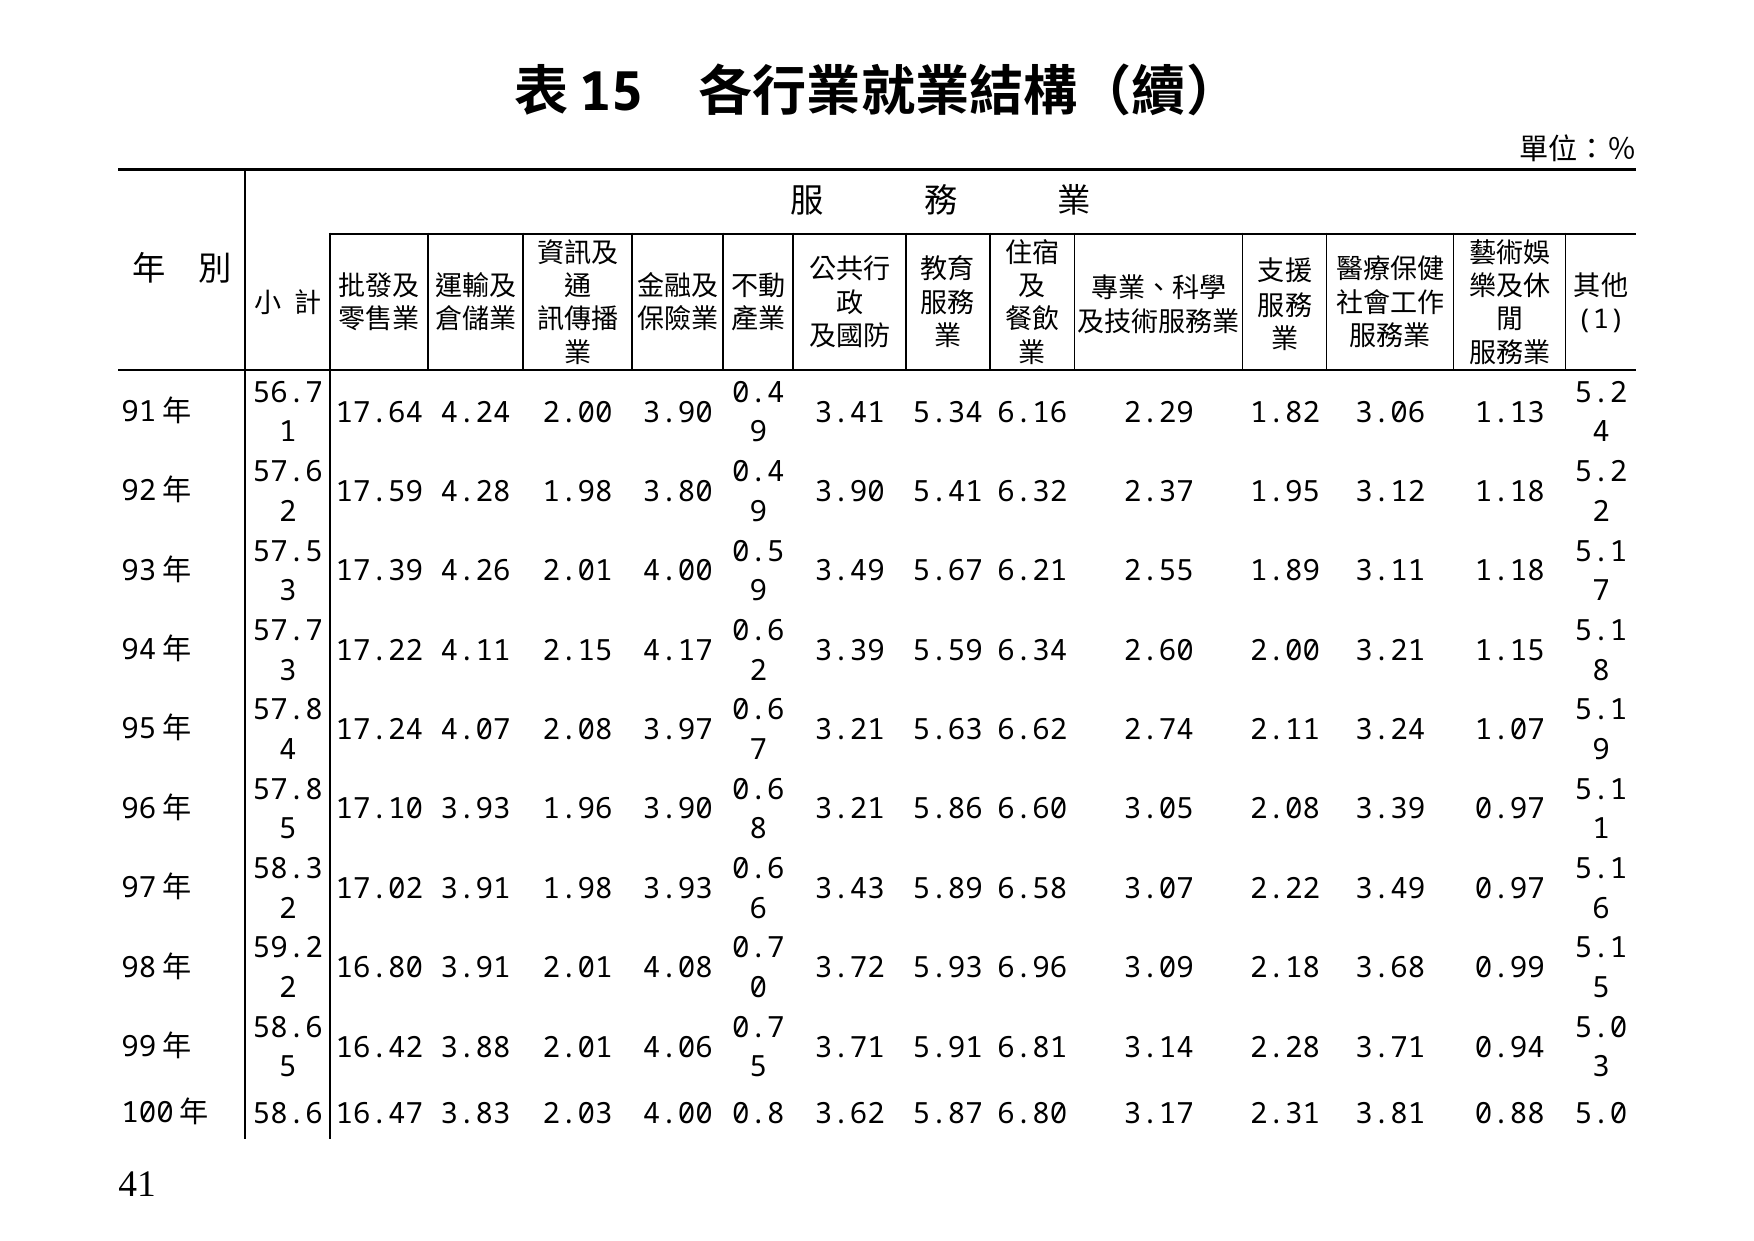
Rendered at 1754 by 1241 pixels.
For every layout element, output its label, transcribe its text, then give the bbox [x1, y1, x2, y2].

table_cell 醫療保健 社會工作 服務業 [1327, 235, 1453, 369]
table_cell 97年 [118, 847, 244, 927]
table_cell 1.13 [1453, 371, 1566, 450]
table_cell 0.59 [723, 530, 793, 609]
table_cell 5.86 [906, 768, 990, 847]
table_cell 6.80 [990, 1085, 1074, 1138]
table_cell 3.09 [1074, 927, 1243, 1006]
table_cell 57.73 [246, 609, 329, 688]
table_cell 2.29 [1074, 371, 1243, 450]
table_cell 6.81 [990, 1006, 1074, 1085]
table_cell 3.49 [793, 530, 906, 609]
table_cell 58.6 [246, 1085, 329, 1138]
table_cell 6.32 [990, 450, 1074, 530]
table_cell 17.22 [331, 609, 428, 688]
table_cell 0.88 [1453, 1085, 1566, 1138]
table_cell 6.34 [990, 609, 1074, 688]
table_cell 3.90 [793, 450, 906, 530]
table_cell 5.87 [906, 1085, 990, 1138]
table_cell 3.93 [428, 768, 523, 847]
table_cell 0.49 [723, 371, 793, 450]
table_cell 3.91 [428, 847, 523, 927]
table_cell 4.11 [428, 609, 523, 688]
table_cell 2.55 [1074, 530, 1243, 609]
table_cell 5.34 [906, 371, 990, 450]
table_cell 運輸及 倉儲業 [429, 235, 522, 369]
table_cell 3.90 [632, 768, 723, 847]
table_cell 1.07 [1453, 689, 1566, 768]
table_cell 92年 [118, 450, 244, 530]
table_cell 3.21 [793, 689, 906, 768]
table_cell 4.17 [632, 609, 723, 688]
table_cell 藝術娛樂及休閒 服務業 [1454, 235, 1565, 369]
table_cell 3.71 [1327, 1006, 1453, 1085]
table_cell 其他 (1) [1566, 235, 1636, 369]
table_cell 2.00 [523, 371, 632, 450]
table_cell 5.03 [1566, 1006, 1636, 1085]
table_cell 2.11 [1243, 689, 1327, 768]
table_cell 5.17 [1566, 530, 1636, 609]
table_cell 5.22 [1566, 450, 1636, 530]
table_cell 94年 [118, 609, 244, 688]
table_cell 17.39 [331, 530, 428, 609]
table_cell 3.49 [1327, 847, 1453, 927]
table_cell 2.37 [1074, 450, 1243, 530]
table_cell 5.93 [906, 927, 990, 1006]
table_cell 4.07 [428, 689, 523, 768]
table_cell 3.17 [1074, 1085, 1243, 1138]
table_cell 住宿及 餐飲業 [991, 235, 1074, 369]
table_cell 3.24 [1327, 689, 1453, 768]
table_cell 4.00 [632, 1085, 723, 1138]
table_cell 17.02 [331, 847, 428, 927]
table_cell 17.64 [331, 371, 428, 450]
table_cell 2.15 [523, 609, 632, 688]
table_cell 3.90 [632, 371, 723, 450]
table_cell 16.42 [331, 1006, 428, 1085]
table_cell 4.28 [428, 450, 523, 530]
table_cell 99年 [118, 1006, 244, 1085]
table_cell 2.00 [1243, 609, 1327, 688]
table_cell 16.80 [331, 927, 428, 1006]
table_cell 0.97 [1453, 847, 1566, 927]
table_cell 支援 服務業 [1243, 235, 1326, 369]
table_cell 17.59 [331, 450, 428, 530]
table_cell 0.66 [723, 847, 793, 927]
table_cell 59.22 [246, 927, 329, 1006]
table_cell 57.62 [246, 450, 329, 530]
table_cell 小 計 [246, 233, 329, 369]
table_cell 資訊及通 訊傳播業 [524, 235, 631, 369]
table_cell 6.16 [990, 371, 1074, 450]
table_cell 5.89 [906, 847, 990, 927]
table_cell 0.49 [723, 450, 793, 530]
table_cell 0.67 [723, 689, 793, 768]
table_cell 17.24 [331, 689, 428, 768]
table_cell 2.18 [1243, 927, 1327, 1006]
table_cell 6.58 [990, 847, 1074, 927]
text 單位：％ [118, 126, 1636, 168]
table_cell 98年 [118, 927, 244, 1006]
table_cell 95年 [118, 689, 244, 768]
table_cell 16.47 [331, 1085, 428, 1138]
table_cell 17.10 [331, 768, 428, 847]
table_cell 3.43 [793, 847, 906, 927]
table_cell 6.60 [990, 768, 1074, 847]
table_cell 1.15 [1453, 609, 1566, 688]
table_cell 58.65 [246, 1006, 329, 1085]
table_cell 5.19 [1566, 689, 1636, 768]
table_cell 2.22 [1243, 847, 1327, 927]
table_cell 0.97 [1453, 768, 1566, 847]
table_cell 5.41 [906, 450, 990, 530]
table_cell 100年 [118, 1085, 244, 1138]
table_cell 2.08 [1243, 768, 1327, 847]
table_cell 3.68 [1327, 927, 1453, 1006]
table_cell 4.24 [428, 371, 523, 450]
table_cell 5.24 [1566, 371, 1636, 450]
table_cell 3.05 [1074, 768, 1243, 847]
table_header 服 務 業 [246, 171, 1636, 232]
table_cell 3.83 [428, 1085, 523, 1138]
table_cell 教育 服務業 [907, 235, 989, 369]
table_cell 4.08 [632, 927, 723, 1006]
table_cell 3.88 [428, 1006, 523, 1085]
table_cell 0.62 [723, 609, 793, 688]
table_cell 3.06 [1327, 371, 1453, 450]
table_cell 2.01 [523, 1006, 632, 1085]
table_cell 2.31 [1243, 1085, 1327, 1138]
table_cell 5.67 [906, 530, 990, 609]
table_cell 56.71 [246, 371, 329, 450]
table_cell 5.11 [1566, 768, 1636, 847]
table_cell 3.21 [1327, 609, 1453, 688]
table_cell 2.01 [523, 530, 632, 609]
table_cell 2.03 [523, 1085, 632, 1138]
table_header 年 別 [118, 171, 244, 369]
table_cell 1.98 [523, 847, 632, 927]
table_cell 1.82 [1243, 371, 1327, 450]
table_cell 公共行政 及國防 [794, 235, 905, 369]
table_cell 0.8 [723, 1085, 793, 1138]
table_cell 5.16 [1566, 847, 1636, 927]
table_cell 0.94 [1453, 1006, 1566, 1085]
table_cell 93年 [118, 530, 244, 609]
table_cell 金融及 保險業 [633, 235, 722, 369]
table_cell 0.75 [723, 1006, 793, 1085]
table_cell 6.62 [990, 689, 1074, 768]
table_cell 1.18 [1453, 450, 1566, 530]
table_cell 3.41 [793, 371, 906, 450]
table_cell 2.08 [523, 689, 632, 768]
table_cell 4.00 [632, 530, 723, 609]
table_cell 5.18 [1566, 609, 1636, 688]
table_cell 2.01 [523, 927, 632, 1006]
table_cell 3.21 [793, 768, 906, 847]
table_cell 1.18 [1453, 530, 1566, 609]
text 表15 各行業就業結構（續） [118, 47, 1636, 126]
table_cell 3.80 [632, 450, 723, 530]
table_cell 4.06 [632, 1006, 723, 1085]
table_cell 1.98 [523, 450, 632, 530]
table_cell 6.21 [990, 530, 1074, 609]
table_cell 5.91 [906, 1006, 990, 1085]
table_cell 5.63 [906, 689, 990, 768]
table_cell 3.81 [1327, 1085, 1453, 1138]
table_cell 3.11 [1327, 530, 1453, 609]
table_cell 2.28 [1243, 1006, 1327, 1085]
table_cell 91年 [118, 371, 244, 450]
table_cell 57.85 [246, 768, 329, 847]
table_cell 1.89 [1243, 530, 1327, 609]
table_cell 5.0 [1566, 1085, 1636, 1138]
table_cell 1.95 [1243, 450, 1327, 530]
table_cell 0.99 [1453, 927, 1566, 1006]
table_cell 2.60 [1074, 609, 1243, 688]
table_cell 3.71 [793, 1006, 906, 1085]
table_cell 3.72 [793, 927, 906, 1006]
table_cell 4.26 [428, 530, 523, 609]
table_cell 2.74 [1074, 689, 1243, 768]
table_cell 不動 產業 [724, 235, 792, 369]
table_cell 96年 [118, 768, 244, 847]
table_cell 1.96 [523, 768, 632, 847]
table_cell 5.59 [906, 609, 990, 688]
table_cell 3.12 [1327, 450, 1453, 530]
table_cell 0.70 [723, 927, 793, 1006]
table_cell 批發及 零售業 [331, 235, 427, 369]
table_cell 3.39 [1327, 768, 1453, 847]
table_cell 57.84 [246, 689, 329, 768]
table_cell 0.68 [723, 768, 793, 847]
table_cell 3.62 [793, 1085, 906, 1138]
table_cell 3.39 [793, 609, 906, 688]
table_cell 3.93 [632, 847, 723, 927]
table_cell 專業、科學 及技術服務業 [1075, 235, 1242, 369]
table_cell 3.07 [1074, 847, 1243, 927]
table_cell 57.53 [246, 530, 329, 609]
table_cell 3.91 [428, 927, 523, 1006]
table_cell 5.15 [1566, 927, 1636, 1006]
table_cell 6.96 [990, 927, 1074, 1006]
table_cell 58.32 [246, 847, 329, 927]
table_cell 3.97 [632, 689, 723, 768]
table_cell 3.14 [1074, 1006, 1243, 1085]
